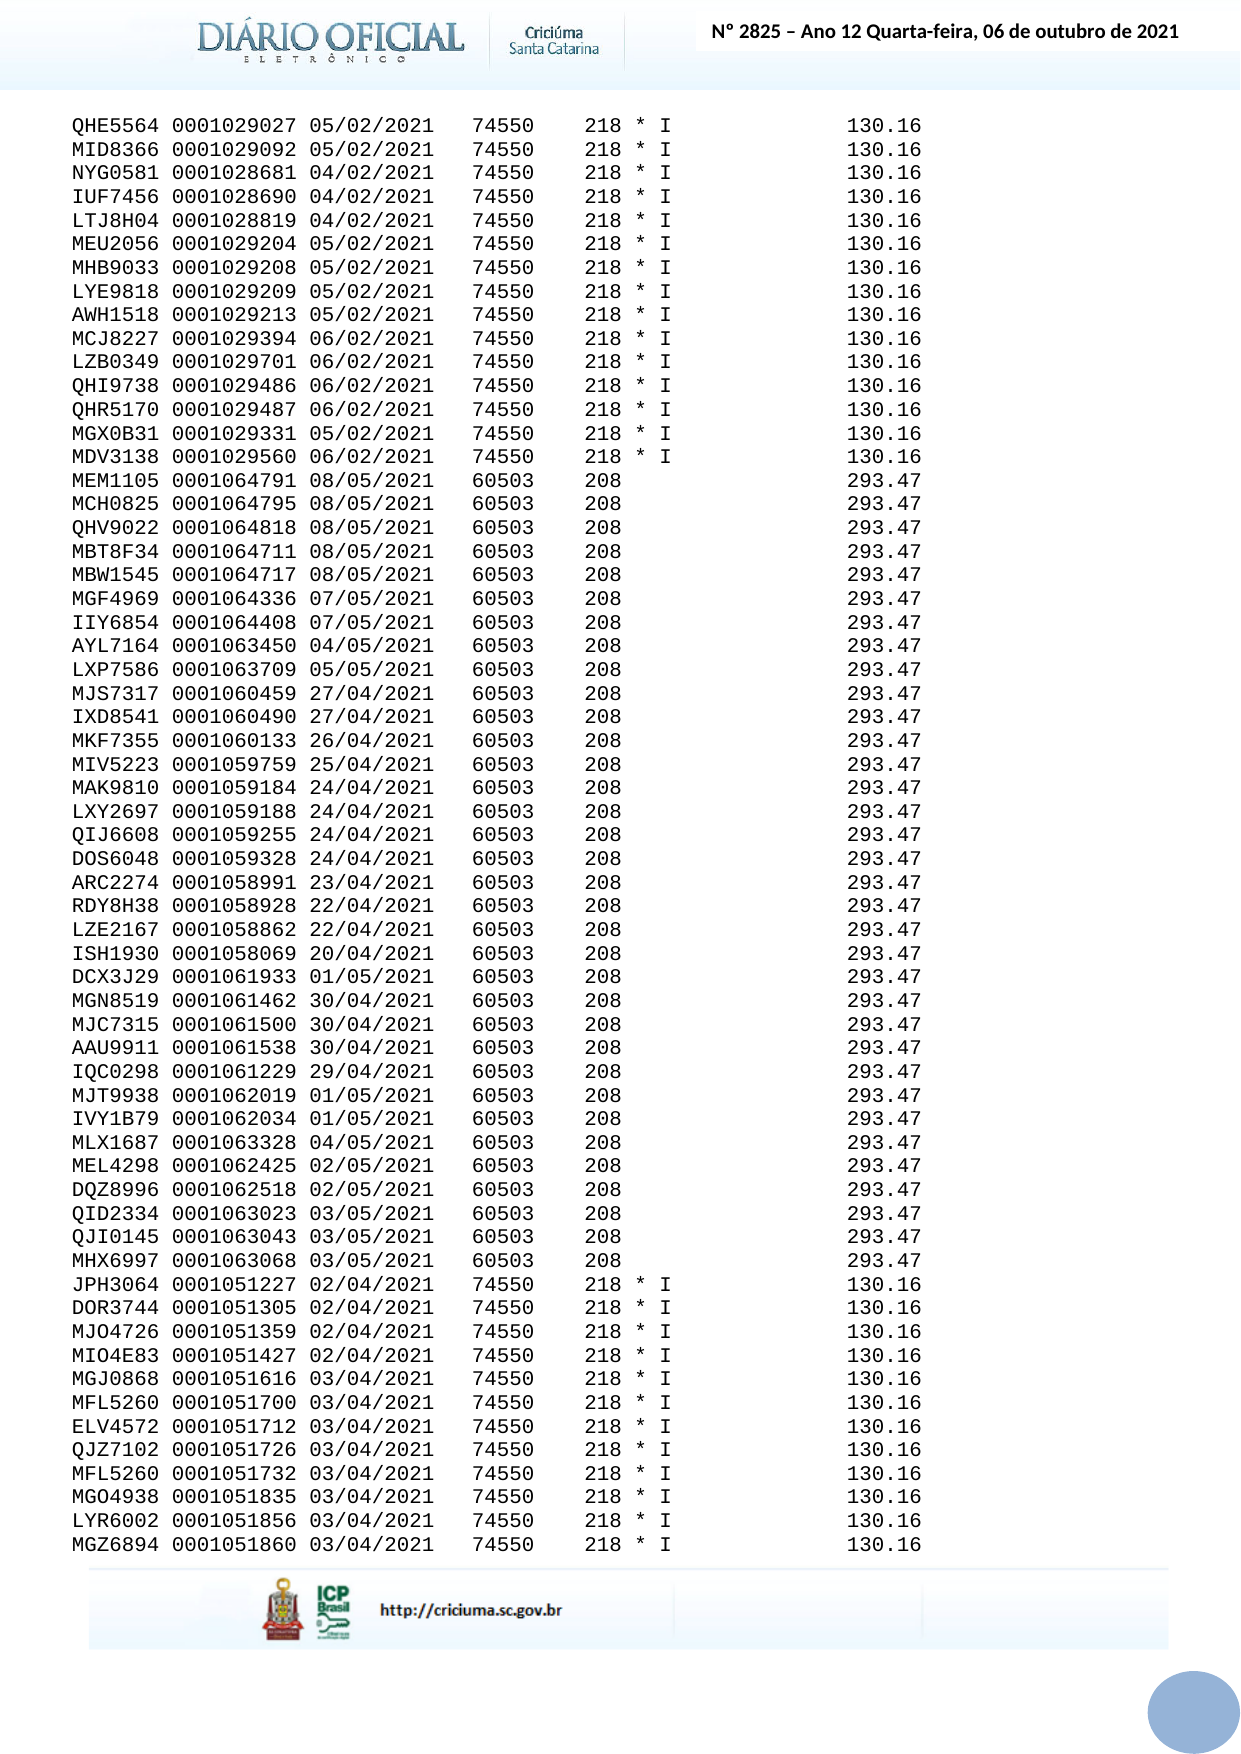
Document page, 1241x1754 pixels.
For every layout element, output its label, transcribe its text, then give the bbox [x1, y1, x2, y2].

text MIV5223 0001059759 25/04/2021 60503 208 293.47 [59, 753, 1181, 777]
text LYR6002 0001051856 03/04/2021 74550 218 * I 130.16 [59, 1510, 1181, 1534]
text ARC2274 0001058991 23/04/2021 60503 208 293.47 [59, 872, 1181, 895]
text MDV3138 0001029560 06/02/2021 74550 218 * I 130.16 [59, 446, 1181, 470]
text MHX6997 0001063068 03/05/2021 60503 208 293.47 [59, 1250, 1181, 1274]
text IIY6854 0001064408 07/05/2021 60503 208 293.47 [59, 612, 1181, 635]
text DQZ8996 0001062518 02/05/2021 60503 208 293.47 [59, 1179, 1181, 1203]
text LXP7586 0001063709 05/05/2021 60503 208 293.47 [59, 659, 1181, 683]
text MCJ8227 0001029394 06/02/2021 74550 218 * I 130.16 [59, 328, 1181, 352]
text AAU9911 0001061538 30/04/2021 60503 208 293.47 [59, 1037, 1181, 1061]
text MEM1105 0001064791 08/05/2021 60503 208 293.47 [59, 470, 1181, 493]
text DOR3744 0001051305 02/04/2021 74550 218 * I 130.16 [59, 1297, 1181, 1321]
text DCX3J29 0001061933 01/05/2021 60503 208 293.47 [59, 966, 1181, 990]
text MBT8F34 0001064711 08/05/2021 60503 208 293.47 [59, 541, 1181, 564]
text IQC0298 0001061229 29/04/2021 60503 208 293.47 [59, 1061, 1181, 1084]
text RDY8H38 0001058928 22/04/2021 60503 208 293.47 [59, 895, 1181, 919]
text LYE9818 0001029209 05/02/2021 74550 218 * I 130.16 [59, 281, 1181, 304]
text MHB9033 0001029208 05/02/2021 74550 218 * I 130.16 [59, 257, 1181, 281]
text LZE2167 0001058862 22/04/2021 60503 208 293.47 [59, 919, 1181, 943]
text MGX0B31 0001029331 05/02/2021 74550 218 * I 130.16 [59, 422, 1181, 446]
text NYG0581 0001028681 04/02/2021 74550 218 * I 130.16 [59, 162, 1181, 186]
text MBW1545 0001064717 08/05/2021 60503 208 293.47 [59, 564, 1181, 588]
text MGN8519 0001061462 30/04/2021 60503 208 293.47 [59, 990, 1181, 1014]
text QJZ7102 0001051726 03/04/2021 74550 218 * I 130.16 [59, 1439, 1181, 1463]
text DOS6048 0001059328 24/04/2021 60503 208 293.47 [59, 848, 1181, 872]
text LTJ8H04 0001028819 04/02/2021 74550 218 * I 130.16 [59, 210, 1181, 233]
text QHV9022 0001064818 08/05/2021 60503 208 293.47 [59, 517, 1181, 541]
text MIO4E83 0001051427 02/04/2021 74550 218 * I 130.16 [59, 1345, 1181, 1368]
text MAK9810 0001059184 24/04/2021 60503 208 293.47 [59, 777, 1181, 801]
text JPH3064 0001051227 02/04/2021 74550 218 * I 130.16 [59, 1274, 1181, 1297]
text MJC7315 0001061500 30/04/2021 60503 208 293.47 [59, 1014, 1181, 1037]
text MJS7317 0001060459 27/04/2021 60503 208 293.47 [59, 683, 1181, 706]
text MGZ6894 0001051860 03/04/2021 74550 218 * I 130.16 [59, 1534, 1181, 1557]
text MFL5260 0001051732 03/04/2021 74550 218 * I 130.16 [59, 1463, 1181, 1487]
text QIJ6608 0001059255 24/04/2021 60503 208 293.47 [59, 824, 1181, 848]
text MGF4969 0001064336 07/05/2021 60503 208 293.47 [59, 588, 1181, 612]
text IVY1B79 0001062034 01/05/2021 60503 208 293.47 [59, 1108, 1181, 1132]
text QHR5170 0001029487 06/02/2021 74550 218 * I 130.16 [59, 399, 1181, 422]
text IXD8541 0001060490 27/04/2021 60503 208 293.47 [59, 706, 1181, 730]
text AYL7164 0001063450 04/05/2021 60503 208 293.47 [59, 635, 1181, 659]
text LXY2697 0001059188 24/04/2021 60503 208 293.47 [59, 801, 1181, 824]
text MEU2056 0001029204 05/02/2021 74550 218 * I 130.16 [59, 233, 1181, 257]
text ISH1930 0001058069 20/04/2021 60503 208 293.47 [59, 943, 1181, 966]
text QJI0145 0001063043 03/05/2021 60503 208 293.47 [59, 1226, 1181, 1250]
text MGO4938 0001051835 03/04/2021 74550 218 * I 130.16 [59, 1487, 1181, 1510]
text MID8366 0001029092 05/02/2021 74550 218 * I 130.16 [59, 139, 1181, 162]
text MGJ0868 0001051616 03/04/2021 74550 218 * I 130.16 [59, 1368, 1181, 1392]
text MLX1687 0001063328 04/05/2021 60503 208 293.47 [59, 1132, 1181, 1156]
text QID2334 0001063023 03/05/2021 60503 208 293.47 [59, 1203, 1181, 1226]
text ELV4572 0001051712 03/04/2021 74550 218 * I 130.16 [59, 1416, 1181, 1439]
text MEL4298 0001062425 02/05/2021 60503 208 293.47 [59, 1156, 1181, 1179]
text LZB0349 0001029701 06/02/2021 74550 218 * I 130.16 [59, 352, 1181, 375]
text AWH1518 0001029213 05/02/2021 74550 218 * I 130.16 [59, 304, 1181, 328]
text QHE5564 0001029027 05/02/2021 74550 218 * I 130.16 [59, 115, 1181, 139]
text QHI9738 0001029486 06/02/2021 74550 218 * I 130.16 [59, 375, 1181, 399]
text MFL5260 0001051700 03/04/2021 74550 218 * I 130.16 [59, 1392, 1181, 1416]
text MKF7355 0001060133 26/04/2021 60503 208 293.47 [59, 730, 1181, 753]
text MCH0825 0001064795 08/05/2021 60503 208 293.47 [59, 493, 1181, 517]
text IUF7456 0001028690 04/02/2021 74550 218 * I 130.16 [59, 186, 1181, 210]
text MJO4726 0001051359 02/04/2021 74550 218 * I 130.16 [59, 1321, 1181, 1345]
text MJT9938 0001062019 01/05/2021 60503 208 293.47 [59, 1084, 1181, 1108]
